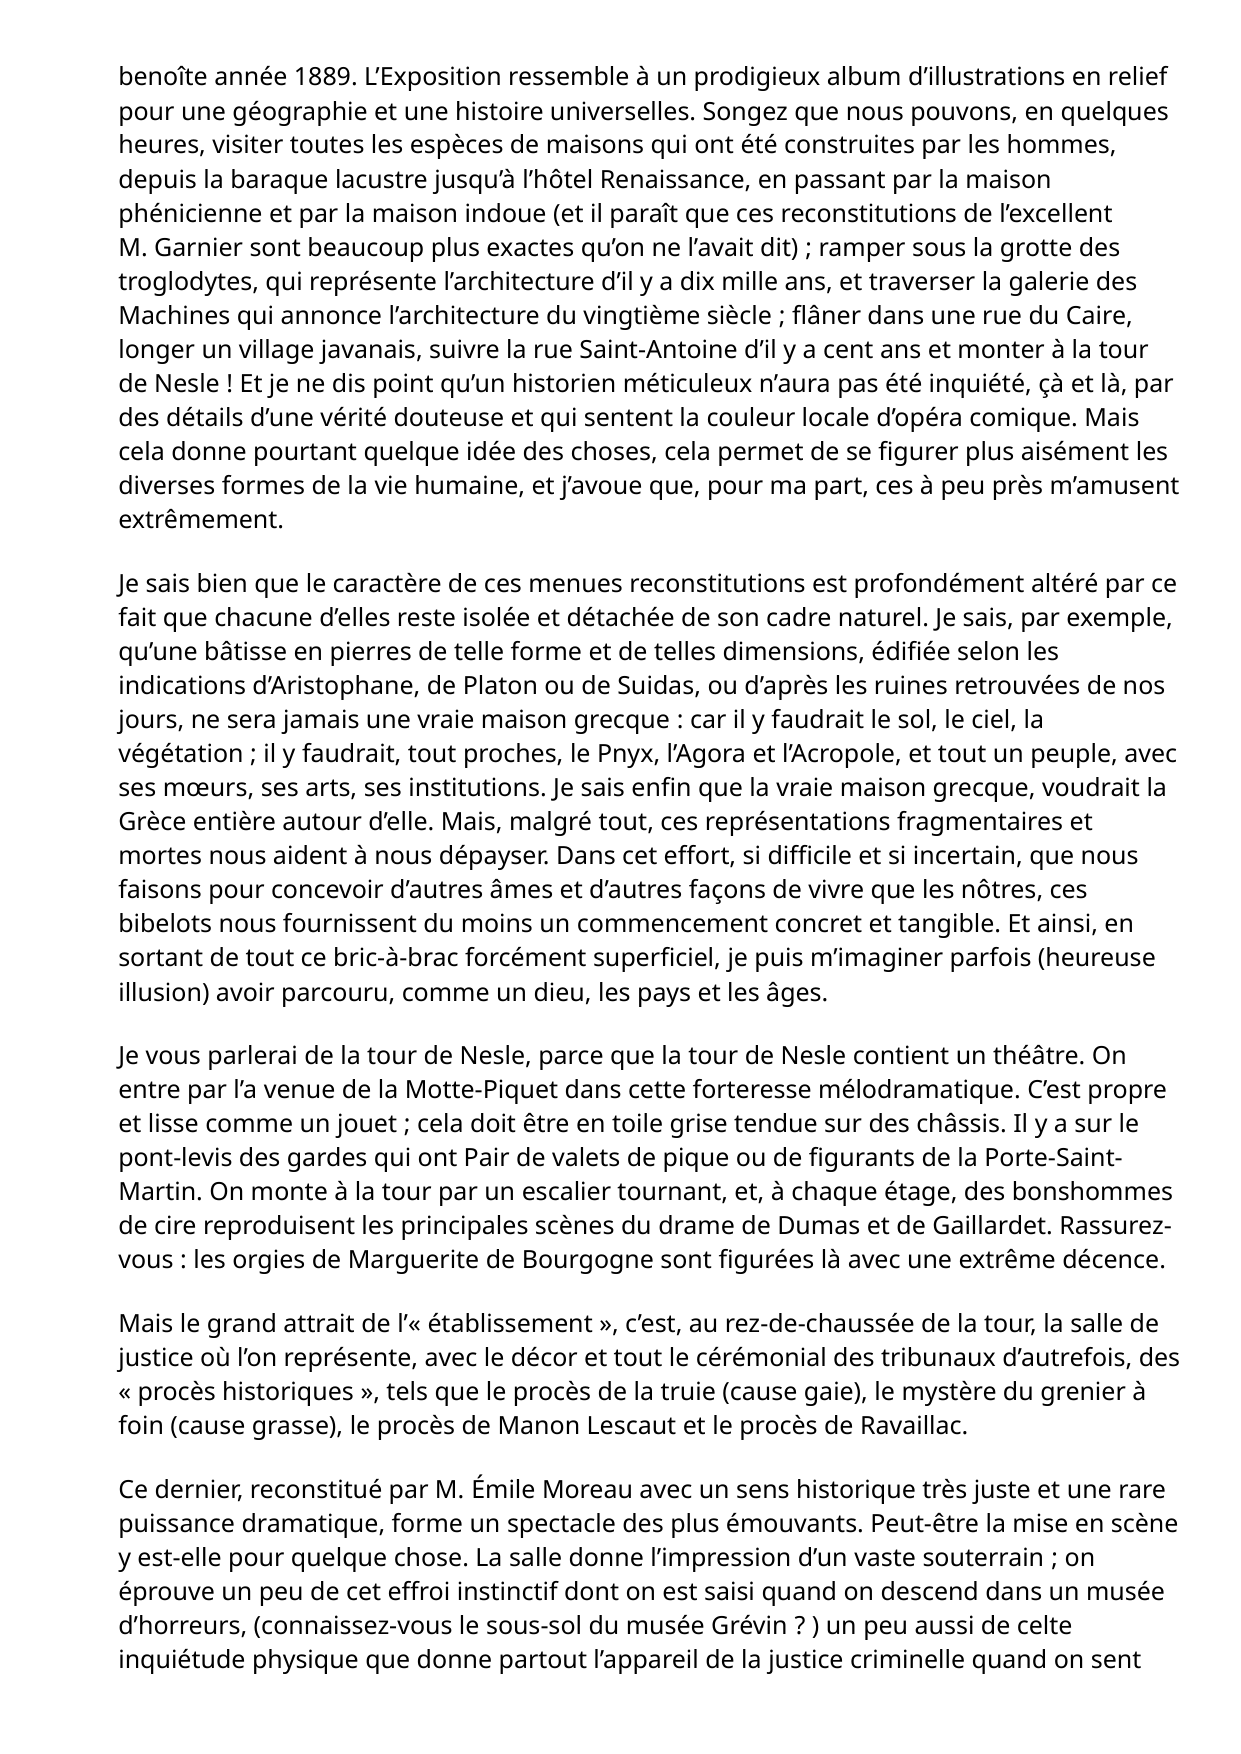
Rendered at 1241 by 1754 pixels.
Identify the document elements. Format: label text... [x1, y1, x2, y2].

text Mais le grand attrait de l’« établissement », c’est, au rez-de-chaussée de la tour, la salle de justice où l’on représente, avec le décor et tout le cérémonial des tribunaux d’autrefois, des « procès historiques », tels que le procès de la truie (cause gaie), le mystère du grenier à foin (cause grasse), le procès de Manon Lescaut et le procès de Ravaillac. [118, 1306, 1181, 1442]
text Je sais bien que le caractère de ces menues reconstitutions est profondément altéré par ce fait que chacune d’elles reste isolée et détachée de son cadre naturel. Je sais, par exemple, qu’une bâtisse en pierres de telle forme et de telles dimensions, édifiée selon les indications d’Aristophane, de Platon ou de Suidas, ou d’après les ruines retrouvées de nos jours, ne sera jamais une vraie maison grecque : car il y faudrait le sol, le ciel, la végétation ; il y faudrait, tout proches, le Pnyx, l’Agora et l’Acropole, et tout un peuple, avec ses mœurs, ses arts, ses institutions. Je sais enfin que la vraie maison grecque, voudrait la Grèce entière autour d’elle. Mais, malgré tout, ces représentations fragmentaires et mortes nous aident à nous dépayser. Dans cet effort, si difficile et si incertain, que nous faisons pour concevoir d’autres âmes et d’autres façons de vivre que les nôtres, ces bibelots nous fournissent du moins un commencement concret et tangible. Et ainsi, en sortant de tout ce bric-à-brac forcément superficiel, je puis m’imaginer parfois (heureuse illusion) avoir parcouru, comme un dieu, les pays et les âges. [118, 565, 1181, 1008]
text benoîte année 1889. L’Exposition ressemble à un prodigieux album d’illustrations en relief pour une géographie et une histoire universelles. Songez que nous pouvons, en quelques heures, visiter toutes les espèces de maisons qui ont été construites par les hommes, depuis la baraque lacustre jusqu’à l’hôtel Renaissance, en passant par la maison phénicienne et par la maison indoue (et il paraît que ces reconstitutions de l’excellent M. Garnier sont beaucoup plus exactes qu’on ne l’avait dit) ; ramper sous la grotte des troglodytes, qui représente l’architecture d’il y a dix mille ans, et traverser la galerie des Machines qui annonce l’architecture du vingtième siècle ; flâner dans une rue du Caire, longer un village javanais, suivre la rue Saint-Antoine d’il y a cent ans et monter à la tour de Nesle ! Et je ne dis point qu’un historien méticuleux n’aura pas été inquiété, çà et là, par des détails d’une vérité douteuse et qui sentent la couleur locale d’opéra comique. Mais cela donne pourtant quelque idée des choses, cela permet de se figurer plus aisément les diverses formes de la vie humaine, et j’avoue que, pour ma part, ces à peu près m’amusent extrêmement. [118, 59, 1181, 536]
text Je vous parlerai de la tour de Nesle, parce que la tour de Nesle contient un théâtre. On entre par l’a venue de la Motte-Piquet dans cette forteresse mélodramatique. C’est propre et lisse comme un jouet ; cela doit être en toile grise tendue sur des châssis. Il y a sur le pont-levis des gardes qui ont Pair de valets de pique ou de figurants de la Porte-Saint-Martin. On monte à la tour par un escalier tournant, et, à chaque étage, des bonshommes de cire reproduisent les principales scènes du drame de Dumas et de Gaillardet. Rassurez-vous : les orgies de Marguerite de Bourgogne sont figurées là avec une extrême décence. [118, 1038, 1181, 1276]
text Ce dernier, reconstitué par M. Émile Moreau avec un sens historique très juste et une rare puissance dramatique, forme un spectacle des plus émouvants. Peut-être la mise en scène y est-elle pour quelque chose. La salle donne l’impression d’un vaste souterrain ; on éprouve un peu de cet effroi instinctif dont on est saisi quand on descend dans un musée d’horreurs, (connaissez-vous le sous-sol du musée Grévin ? ) un peu aussi de celte inquiétude physique que donne partout l’appareil de la justice criminelle quand on sent [118, 1471, 1181, 1676]
